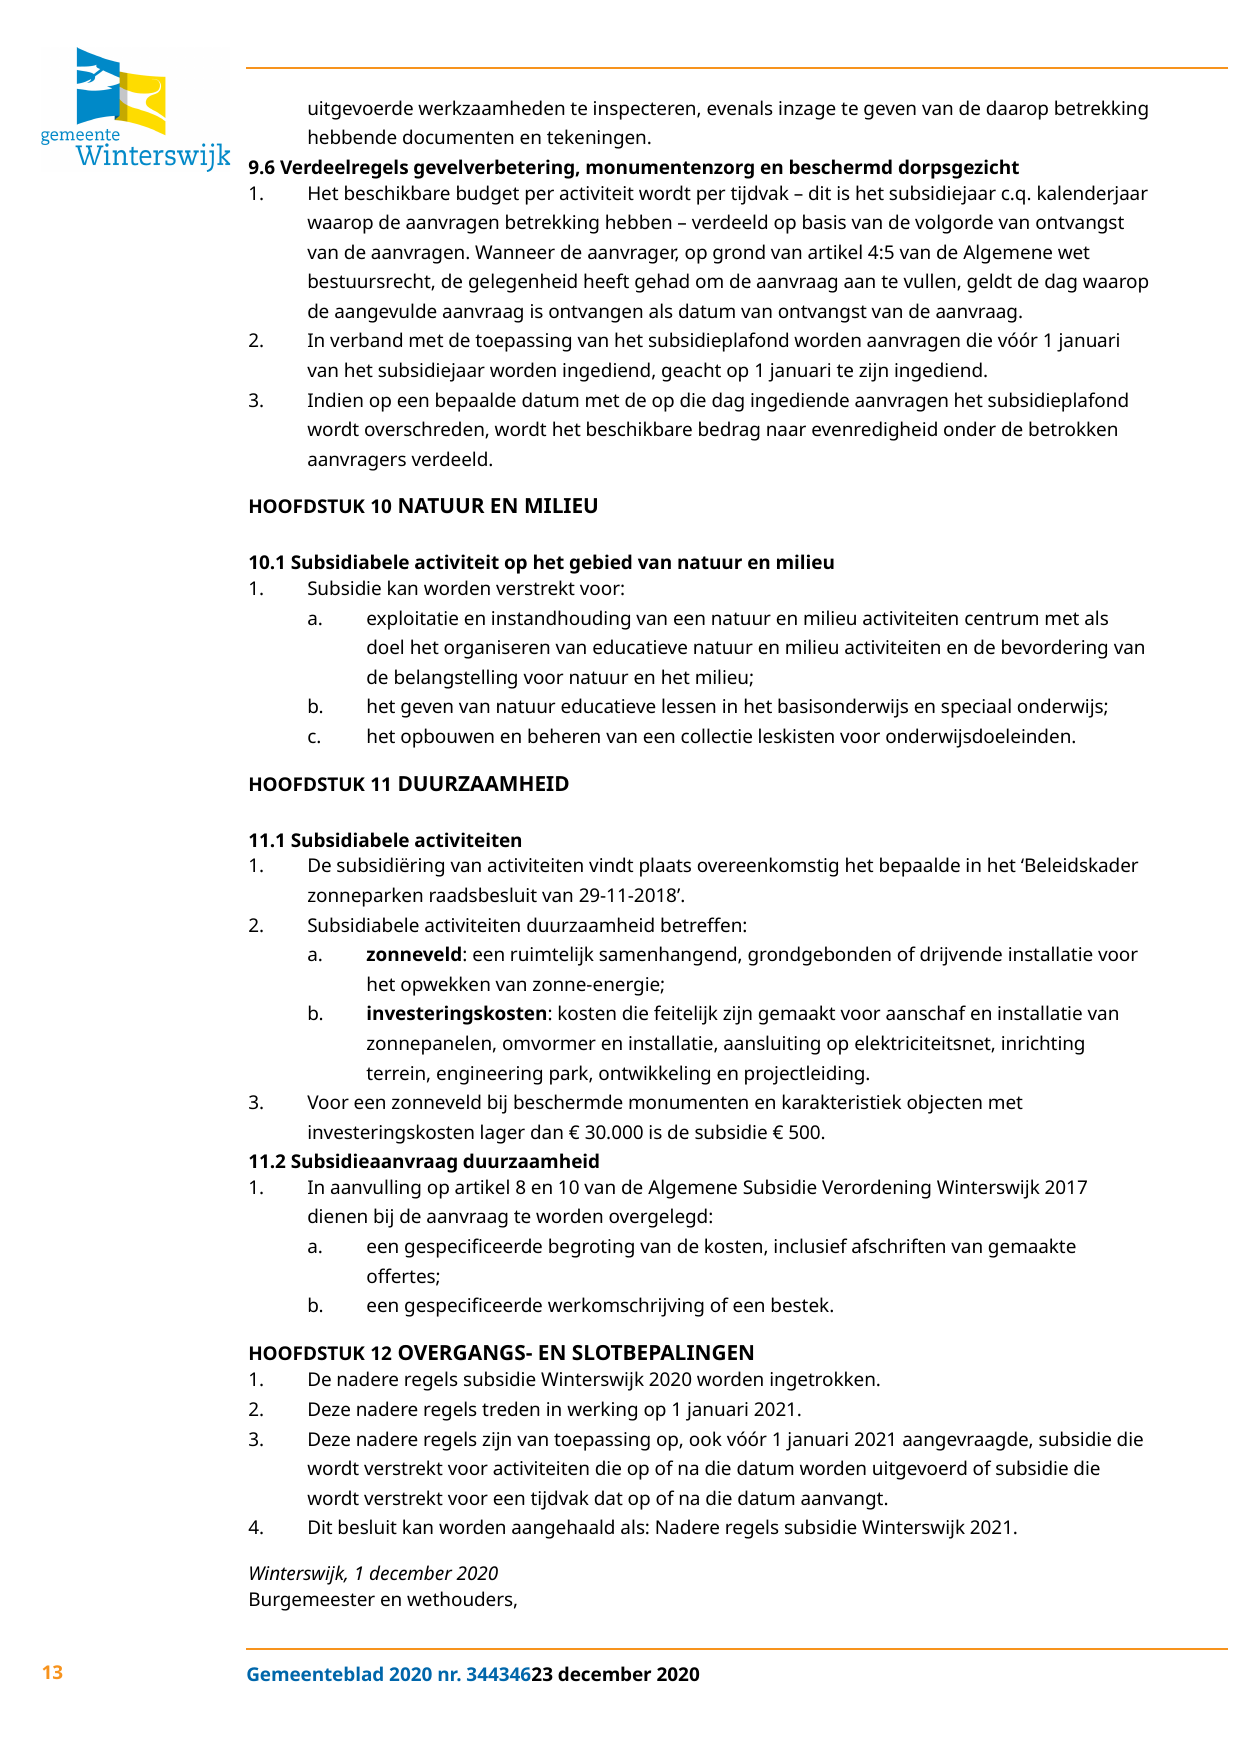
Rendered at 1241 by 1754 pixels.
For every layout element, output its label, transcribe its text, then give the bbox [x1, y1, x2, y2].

list exploitatie en instandhouding van een natuur en milieu activiteiten centrum met als doel het organiseren van educatieve natuur en milieu activiteiten en de bevordering van de belangstelling voor natuur en het milieu; [307, 605, 1152, 690]
list zonneveld: een ruimtelijk samenhangend, grondgebonden of drijvende installatie voor het opwekken van zonne-energie; [307, 941, 1152, 997]
text HOOFDSTUK 11 DUURZAAMHEID [248, 769, 1152, 797]
text HOOFDSTUK 12 OVERGANGS- EN SLOTBEPALINGEN [248, 1338, 1152, 1367]
list Het beschikbare budget per activiteit wordt per tijdvak – dit is het subsidiejaar c.q. kalenderjaar waarop de aanvragen betrekking hebben – verdeeld op basis van de volgorde van ontvangst van de aanvragen. Wanneer de aanvrager, op grond van artikel 4:5 van de Algemene wet bestuursrecht, de gelegenheid heeft gehad om de aanvraag aan te vullen, geldt de dag waarop de aangevulde aanvraag is ontvangen als datum van ontvangst van de aanvraag. [248, 180, 1152, 324]
text HOOFDSTUK 10 NATUUR EN MILIEU [248, 492, 1152, 520]
list Voor een zonneveld bij beschermde monumenten en karakteristiek objecten met investeringskosten lager dan € 30.000 is de subsidie € 500. [248, 1089, 1152, 1144]
text Burgemeester en wethouders, [248, 1586, 1152, 1612]
text 11.2 Subsidieaanvraag duurzaamheid [248, 1148, 1152, 1174]
list Dit besluit kan worden aangehaald als: Nadere regels subsidie Winterswijk 2021. [248, 1514, 1152, 1540]
list De nadere regels subsidie Winterswijk 2020 worden ingetrokken. [248, 1367, 1152, 1392]
list Deze nadere regels zijn van toepassing op, ook vóór 1 januari 2021 aangevraagde, subsidie die wordt verstrekt voor activiteiten die op of na die datum worden uitgevoerd of subsidie die wordt verstrekt voor een tijdvak dat op of na die datum aanvangt. [248, 1426, 1152, 1511]
list In verband met de toepassing van het subsidieplafond worden aanvragen die vóór 1 januari van het subsidiejaar worden ingediend, geacht op 1 januari te zijn ingediend. [248, 328, 1152, 383]
list De subsidiëring van activiteiten vindt plaats overeenkomstig het bepaalde in het ‘Beleidskader zonneparken raadsbesluit van 29-11-2018’. [248, 853, 1152, 908]
text 11.1 Subsidiabele activiteiten [248, 827, 1152, 853]
list Indien op een bepaalde datum met de op die dag ingediende aanvragen het subsidieplafond wordt overschreden, wordt het beschikbare bedrag naar evenredigheid onder de betrokken aanvragers verdeeld. [248, 387, 1152, 472]
text 10.1 Subsidiabele activiteit op het gebied van natuur en milieu [248, 549, 1152, 575]
text Winterswijk, 1 december 2020 [248, 1560, 1152, 1586]
list het geven van natuur educatieve lessen in het basisonderwijs en speciaal onderwijs; [307, 694, 1152, 719]
list Subsidie kan worden verstrekt voor: [248, 575, 1152, 601]
list een gespecificeerde begroting van de kosten, inclusief afschriften van gemaakte offertes; [307, 1233, 1152, 1289]
picture [225, 153, 231, 162]
text 9.6 Verdeelregels gevelverbetering, monumentenzorg en beschermd dorpsgezicht [248, 154, 1152, 180]
list uitgevoerde werkzaamheden te inspecteren, evenals inzage te geven van de daarop betrekking hebbende documenten en tekeningen. [248, 95, 1152, 150]
list In aanvulling op artikel 8 en 10 van de Algemene Subsidie Verordening Winterswijk 2017 dienen bij de aanvraag te worden overgelegd: [248, 1174, 1152, 1229]
list een gespecificeerde werkomschrijving of een bestek. [307, 1292, 1152, 1318]
list investeringskosten: kosten die feitelijk zijn gemaakt voor aanschaf en installatie van zonnepanelen, omvormer en installatie, aansluiting op elektriciteitsnet, inrichting terrein, engineering park, ontwikkeling en projectleiding. [307, 1001, 1152, 1085]
list Deze nadere regels treden in werking op 1 januari 2021. [248, 1396, 1152, 1422]
list het opbouwen en beheren van een collectie leskisten voor onderwijsdoeleinden. [307, 723, 1152, 749]
picture [41, 47, 231, 172]
list Subsidiabele activiteiten duurzaamheid betreffen: [248, 912, 1152, 937]
